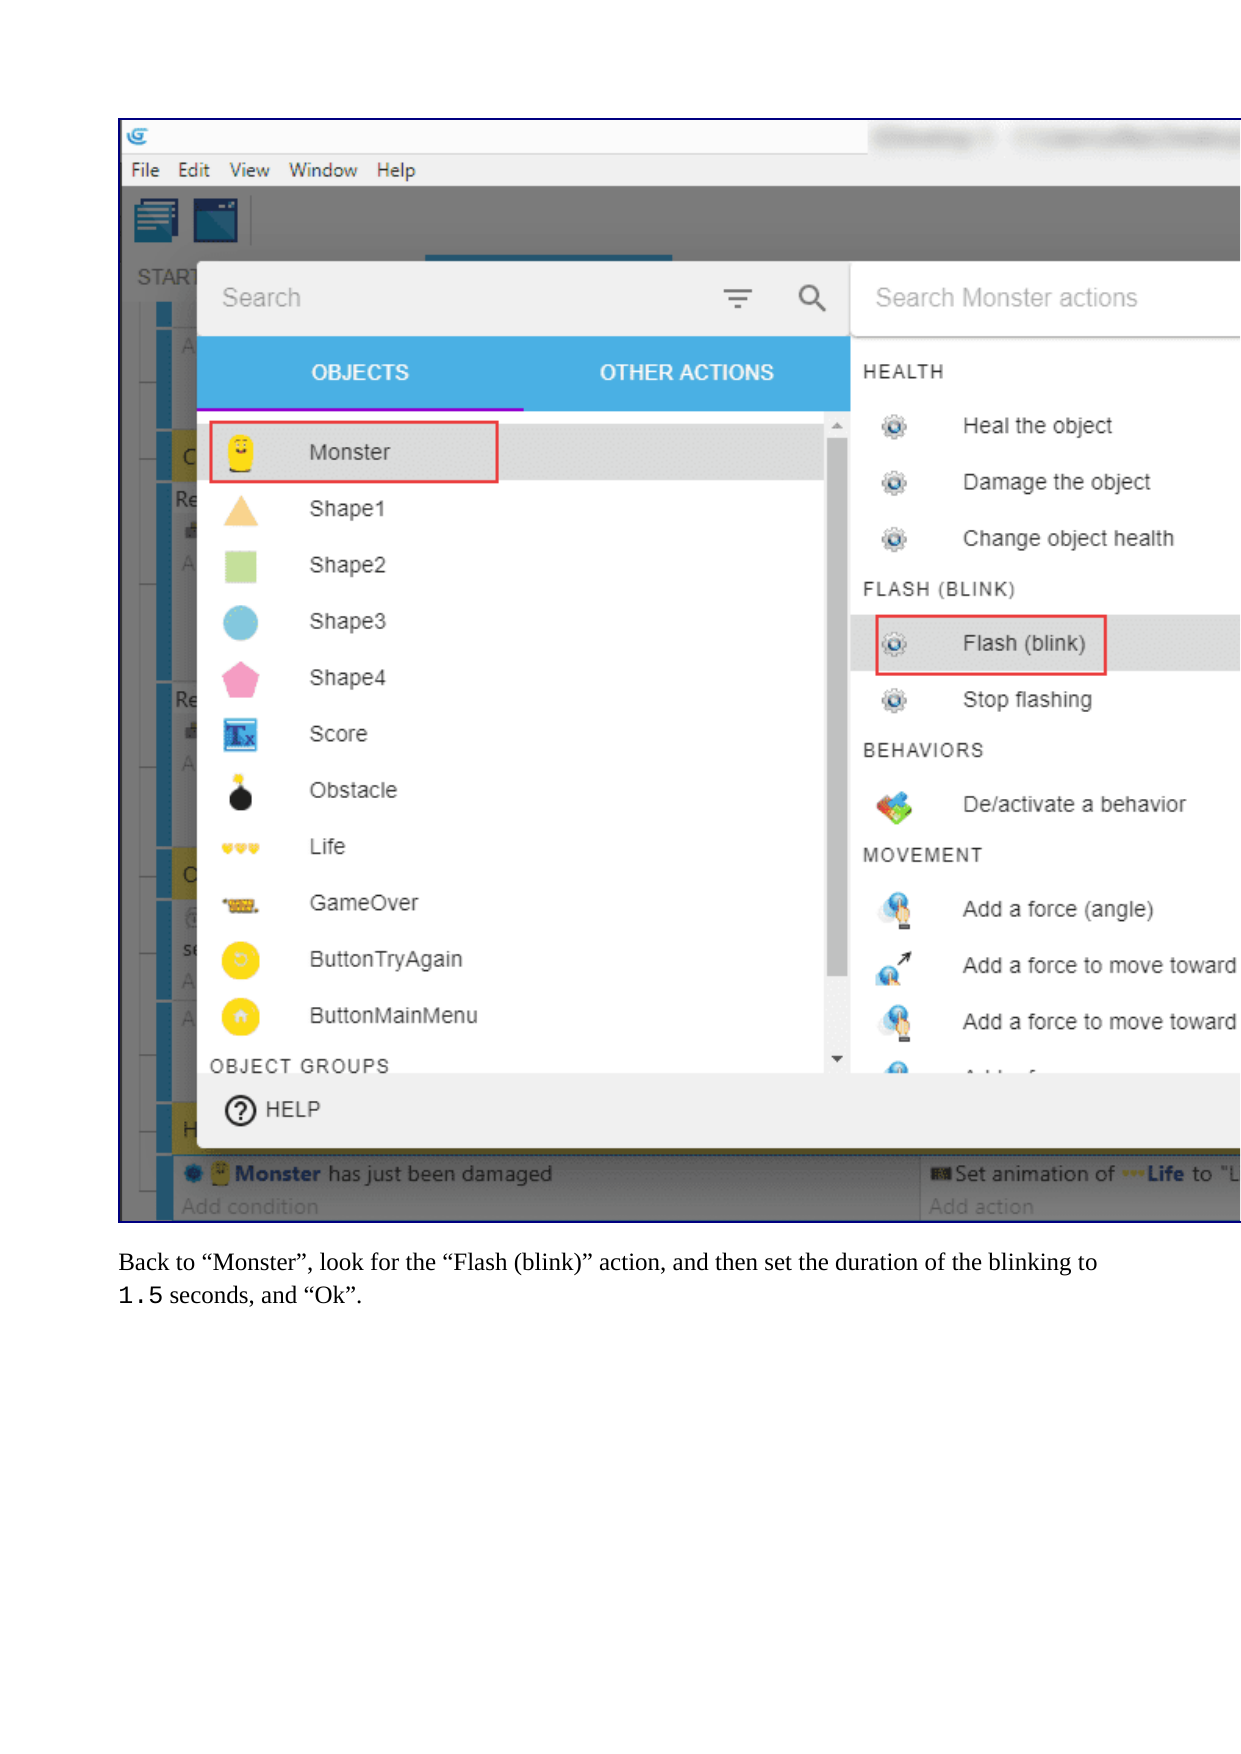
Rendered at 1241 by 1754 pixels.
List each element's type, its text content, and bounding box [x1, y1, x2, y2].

text Back to “Monster”, look for the “Flash (blink)” action, and then set the duration of the blinking to 1.5 seconds, and “Ok”. [118, 1247, 1122, 1311]
picture [120, 120, 1241, 1221]
